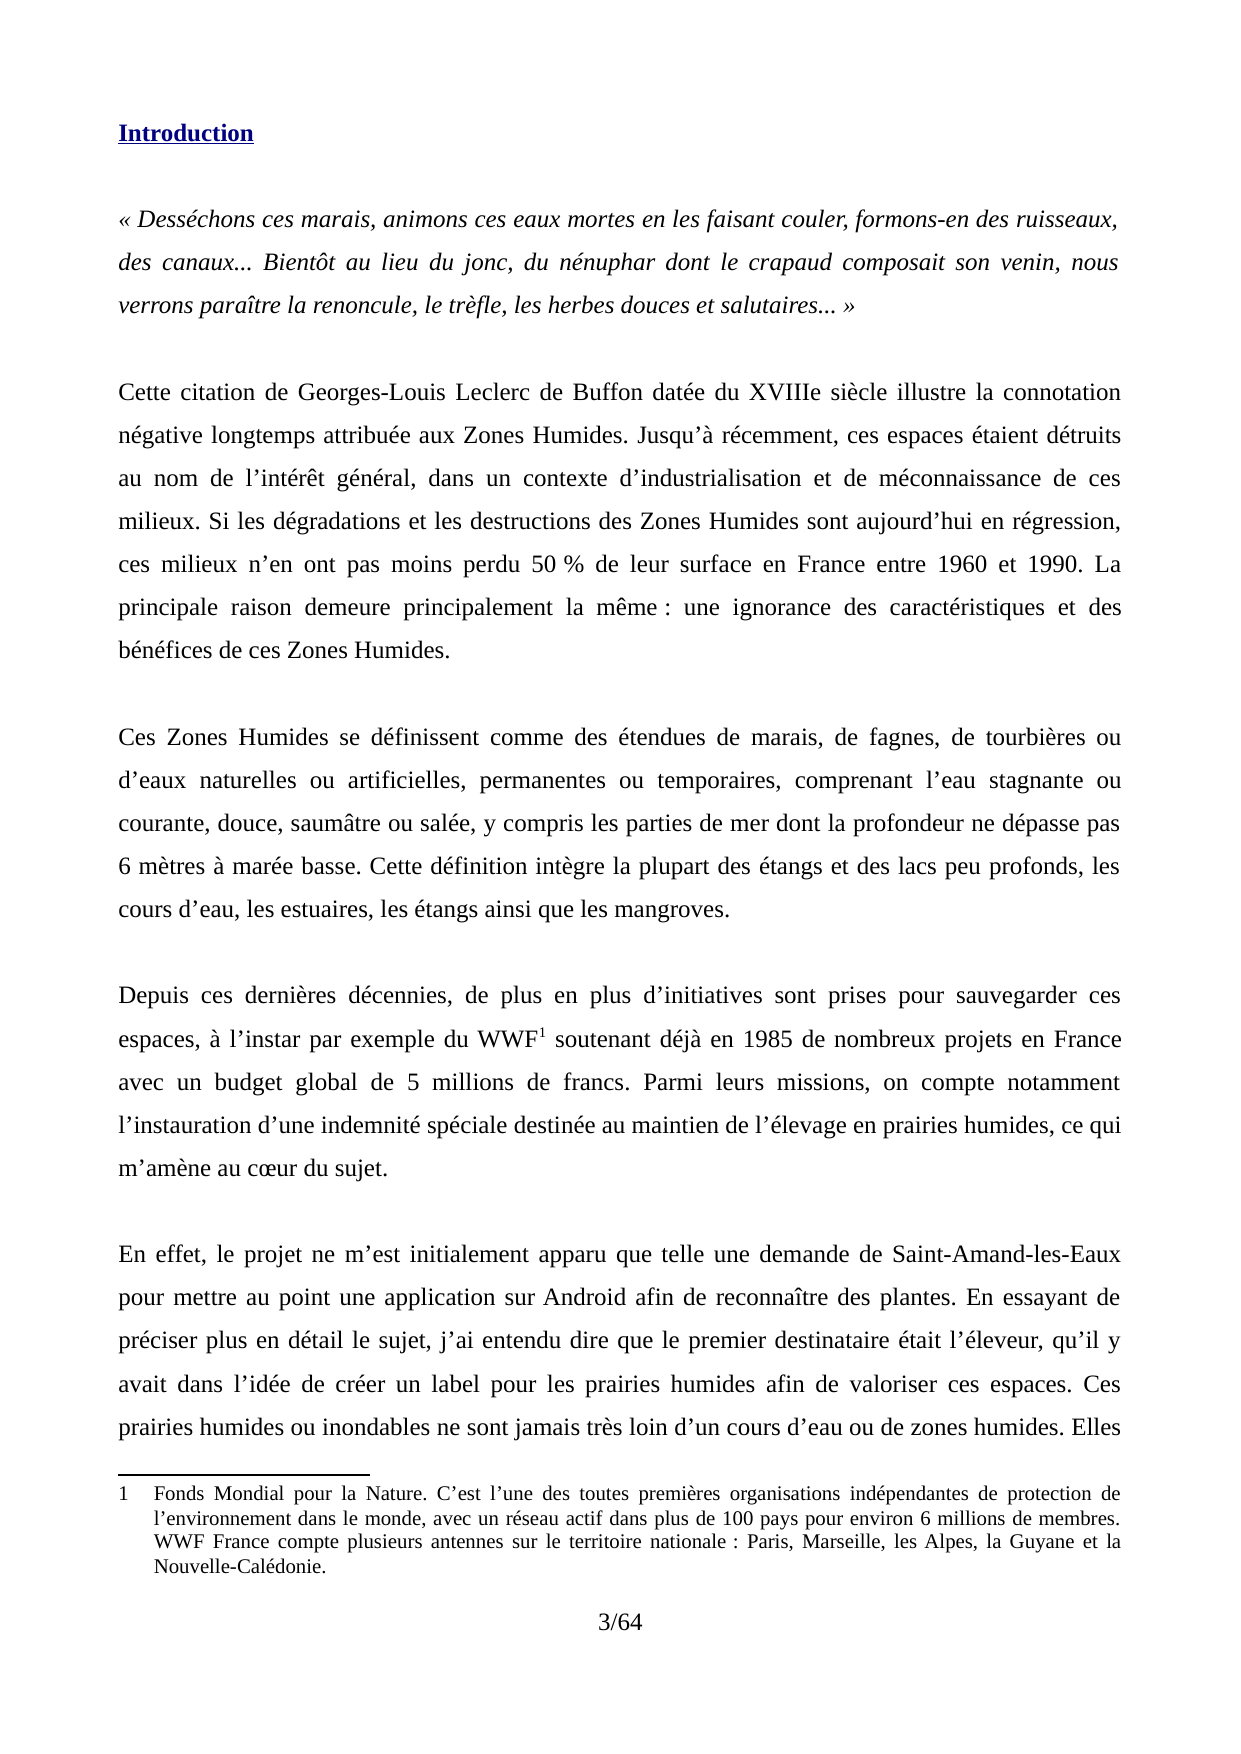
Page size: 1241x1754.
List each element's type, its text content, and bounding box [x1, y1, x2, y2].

text Fonds Mondial pour la Nature. C’est l’une des toutes premières organisations indépendantes de protection de l’environnement dans le monde, avec un réseau actif dans plus de 100 pays pour environ 6 millions de membres. WWF France compte plusieurs antennes sur le territoire nationale : Paris, Marseille, les Alpes, la Guyane et la Nouvelle-Calédonie. [118, 1481, 1122, 1578]
text Cette citation de Georges-Louis Leclerc de Buffon datée du XVIIIe siècle illustre la connotation négative longtemps attribuée aux Zones Humides. Jusqu’à récemment, ces espaces étaient détruits au nom de l’intérêt général, dans un contexte d’industrialisation et de méconnaissance de ces milieux. Si les dégradations et les destructions des Zones Humides sont aujourd’hui en régression, ces milieux n’en ont pas moins perdu 50 % de leur surface en France entre 1960 et 1990. La principale raison demeure principalement la même : une ignorance des caractéristiques et des bénéfices de ces Zones Humides. [118, 377, 1122, 664]
text Ces Zones Humides se définissent comme des étendues de marais, de fagnes, de tourbières ou d’eaux naturelles ou artificielles, permanentes ou temporaires, comprenant l’eau stagnante ou courante, douce, saumâtre ou salée, y compris les parties de mer dont la profondeur ne dépasse pas 6 mètres à marée basse. Cette définition intègre la plupart des étangs et des lacs peu profonds, les cours d’eau, les estuaires, les étangs ainsi que les mangroves. [118, 722, 1122, 923]
text En effet, le projet ne m’est initialement apparu que telle une demande de Saint-Amand-les-Eaux pour mettre au point une application sur Android afin de reconnaître des plantes. En essayant de préciser plus en détail le sujet, j’ai entendu dire que le premier destinataire était l’éleveur, qu’il y avait dans l’idée de créer un label pour les prairies humides afin de valoriser ces espaces. Ces prairies humides ou inondables ne sont jamais très loin d’un cours d’eau ou de zones humides. Elles [118, 1239, 1122, 1441]
text « Desséchons ces marais, animons ces eaux mortes en les faisant couler, formons-en des ruisseaux, des canaux... Bientôt au lieu du jonc, du nénuphar dont le crapaud composait son venin, nous verrons paraître la renoncule, le trèfle, les herbes douces et salutaires... » [118, 204, 1122, 319]
text Depuis ces dernières décennies, de plus en plus d’initiatives sont prises pour sauvegarder ces espaces, à l’instar par exemple du WWF soutenant déjà en 1985 de nombreux projets en France avec un budget global de 5 millions de francs. Parmi leurs missions, on compte notamment l’instauration d’une indemnité spéciale destinée au maintien de l’élevage en prairies humides, ce qui m’amène au cœur du sujet. [118, 981, 1122, 1182]
text Introduction [118, 118, 1122, 147]
